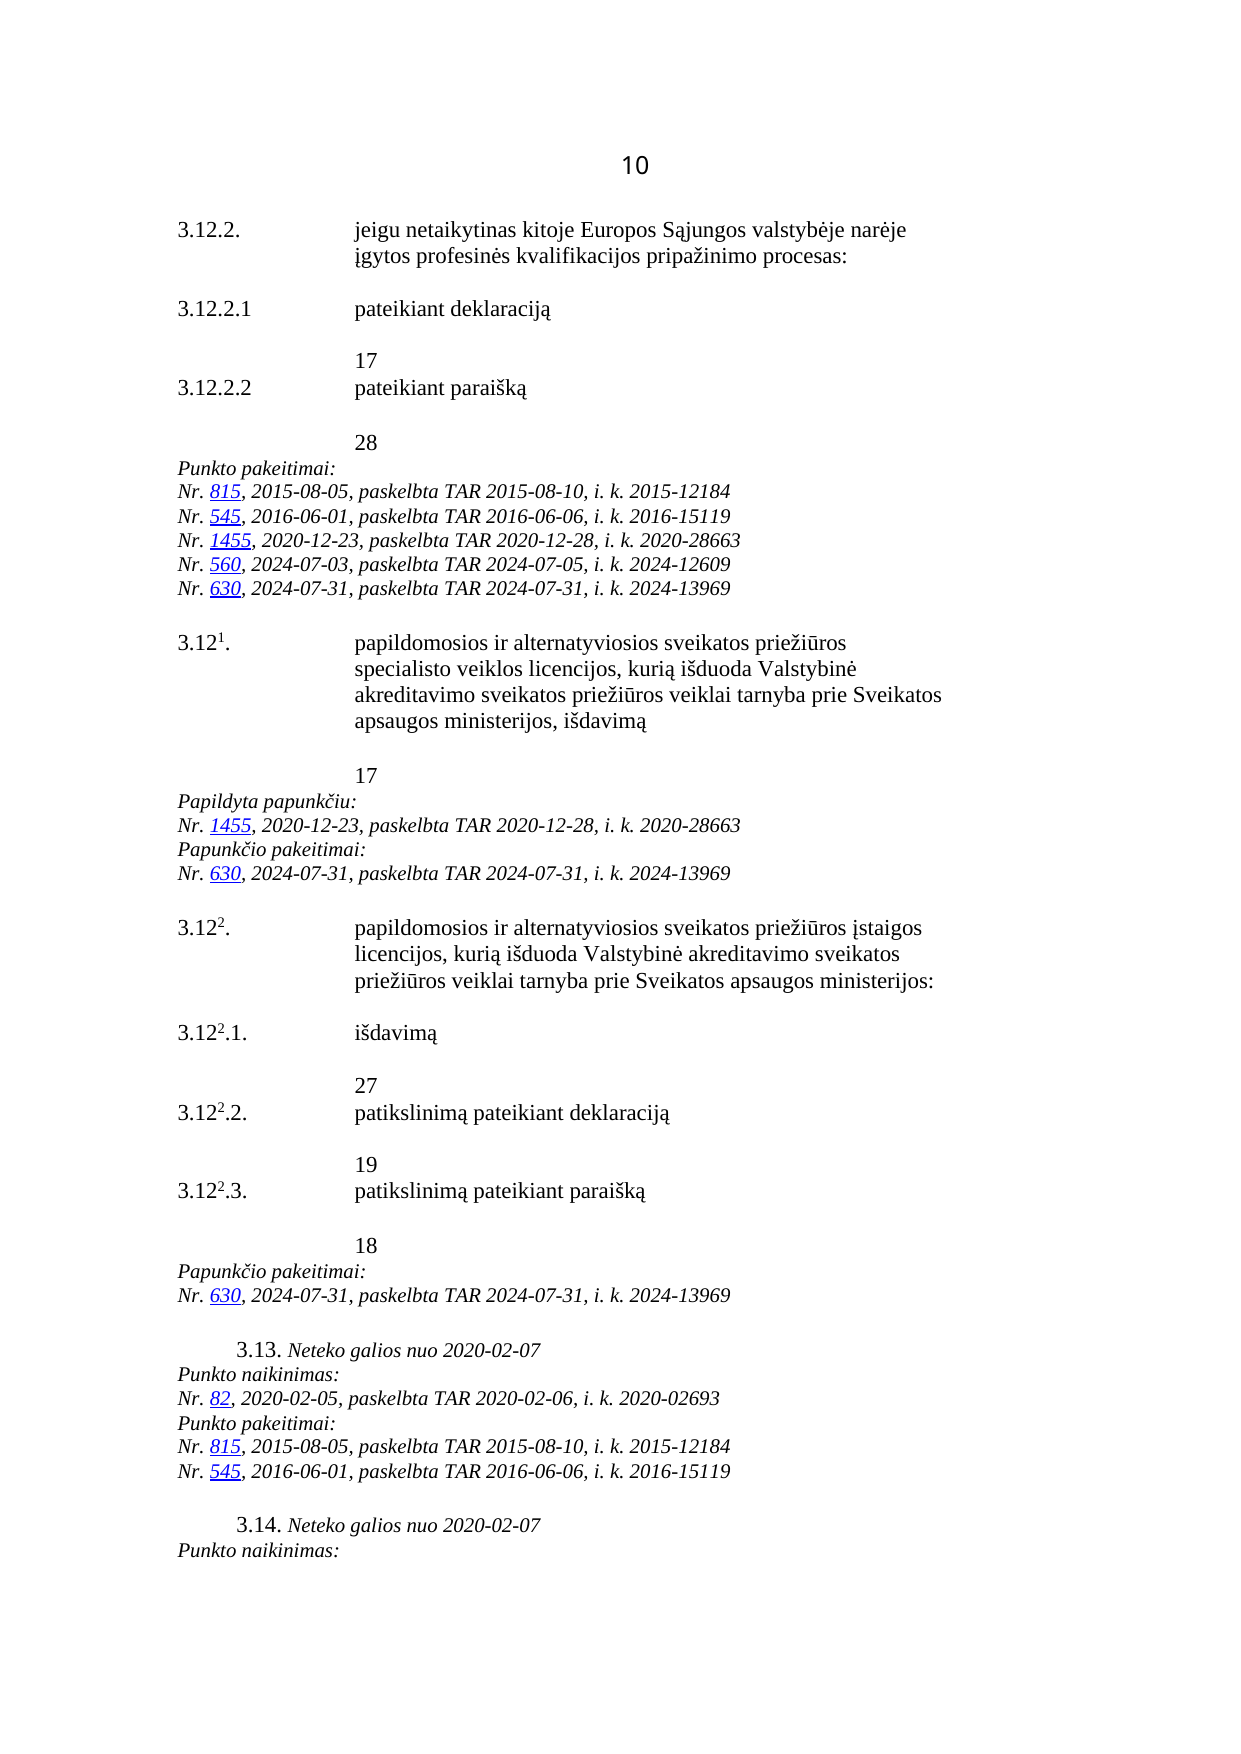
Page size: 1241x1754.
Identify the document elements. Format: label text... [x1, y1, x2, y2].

text 3.122. papildomosios ir alternatyviosios sveikatos priežiūros įstaigos licencijos, kurią išduoda Valstybinė akreditavimo sveikatos priežiūros veiklai tarnyba prie Sveikatos apsaugos ministerijos: [177, 914, 945, 1019]
text Nr. 815, 2015-08-05, paskelbta TAR 2015-08-10, i. k. 2015-12184 [177, 479, 1092, 503]
text 3.14. Neteko galios nuo 2020-02-07 [177, 1511, 1092, 1538]
text Punkto pakeitimai: [177, 455, 1092, 479]
text 3.13. Neteko galios nuo 2020-02-07 [177, 1336, 1092, 1362]
text 3.121. papildomosios ir alternatyviosios sveikatos priežiūros specialisto veiklos licencijos, kurią išduoda Valstybinė akreditavimo sveikatos priežiūros veiklai tarnyba prie Sveikatos apsaugos ministerijos, išdavimą 17 [177, 628, 945, 789]
text Punkto naikinimas: [177, 1362, 1092, 1386]
text Nr. 815, 2015-08-05, paskelbta TAR 2015-08-10, i. k. 2015-12184 [177, 1434, 1092, 1458]
text Nr. 630, 2024-07-31, paskelbta TAR 2024-07-31, i. k. 2024-13969 [177, 576, 1092, 600]
text Nr. 82, 2020-02-05, paskelbta TAR 2020-02-06, i. k. 2020-02693 [177, 1386, 1092, 1410]
text 3.122.3. patikslinimą pateikiant paraišką 18 [177, 1178, 945, 1259]
text Nr. 545, 2016-06-01, paskelbta TAR 2016-06-06, i. k. 2016-15119 [177, 503, 1092, 528]
text 3.122.1. išdavimą 27 [177, 1019, 945, 1098]
text Papunkčio pakeitimai: [177, 1259, 1092, 1283]
text 3.122.2. patikslinimą pateikiant deklaraciją 19 [177, 1098, 945, 1178]
text Papunkčio pakeitimai: [177, 837, 1092, 861]
text Nr. 1455, 2020-12-23, paskelbta TAR 2020-12-28, i. k. 2020-28663 [177, 813, 1092, 837]
text Papildyta papunkčiu: [177, 789, 1092, 813]
text Punkto naikinimas: [177, 1538, 1092, 1562]
text Nr. 630, 2024-07-31, paskelbta TAR 2024-07-31, i. k. 2024-13969 [177, 1283, 1092, 1307]
text Nr. 545, 2016-06-01, paskelbta TAR 2016-06-06, i. k. 2016-15119 [177, 1458, 1092, 1483]
text Punkto pakeitimai: [177, 1410, 1092, 1434]
text Nr. 1455, 2020-12-23, paskelbta TAR 2020-12-28, i. k. 2020-28663 [177, 528, 1092, 552]
text 3.12.2.1 pateikiant deklaraciją 17 [177, 295, 945, 374]
text 3.12.2.2 pateikiant paraišką 28 [177, 374, 945, 455]
text 3.12.2. jeigu netaikytinas kitoje Europos Sąjungos valstybėje narėje įgytos profesinės kvalifikacijos pripažinimo procesas: [177, 216, 945, 295]
text Nr. 560, 2024-07-03, paskelbta TAR 2024-07-05, i. k. 2024-12609 [177, 552, 1092, 576]
text Nr. 630, 2024-07-31, paskelbta TAR 2024-07-31, i. k. 2024-13969 [177, 861, 1092, 885]
